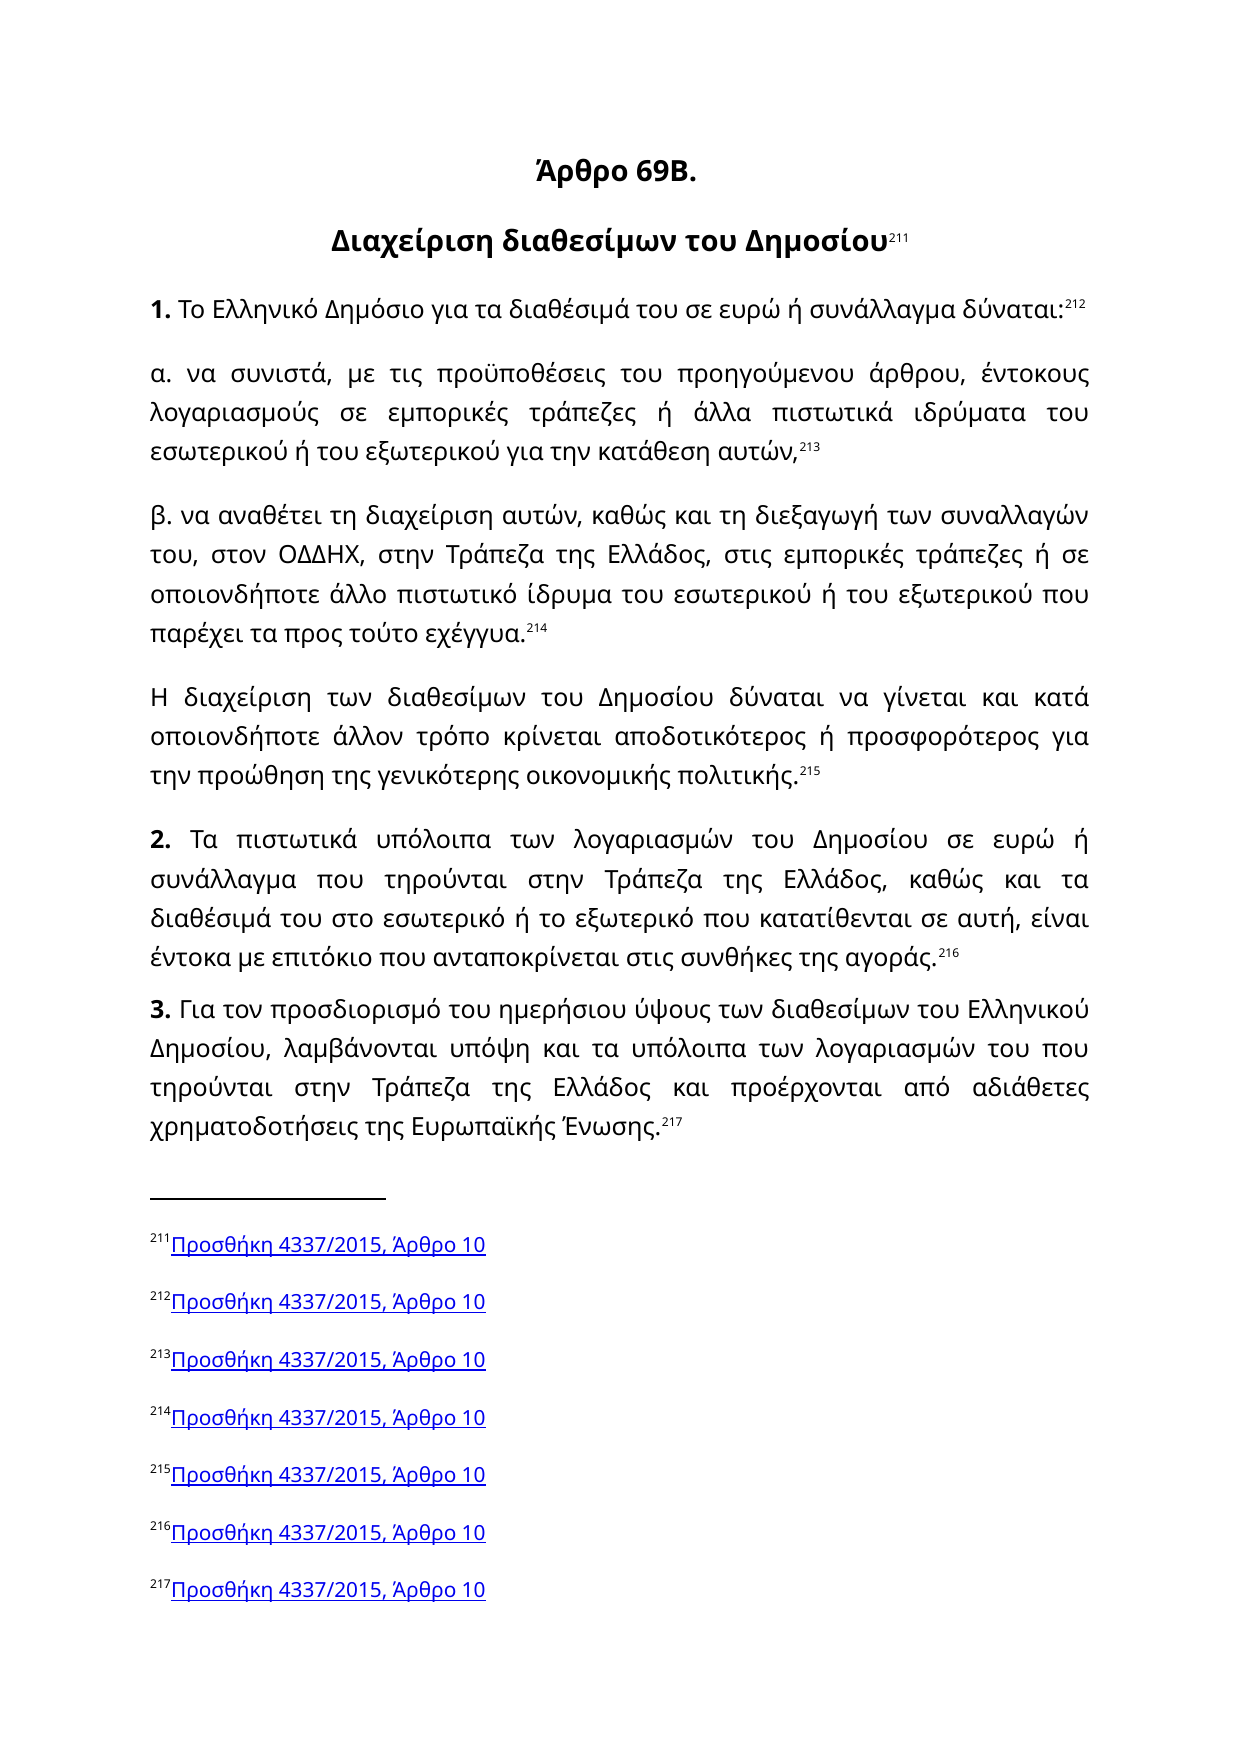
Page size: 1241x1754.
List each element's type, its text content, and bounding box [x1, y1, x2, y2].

text Η διαχείριση των διαθεσίμων του Δημοσίου δύναται να γίνεται και κατά οποιονδήποτε άλλον τρόπο κρίνεται αποδοτικότερος ή προσφορότερος για την προώθηση της γενικότερης οικονομικής πολιτικής. [150, 679, 1090, 792]
text Προσθήκη 4337/2015, Άρθρο 10 [150, 1230, 1090, 1258]
text Προσθήκη 4337/2015, Άρθρο 10 [150, 1403, 1090, 1431]
text 2. Τα πιστωτικά υπόλοιπα των λογαριασμών του Δημοσίου σε ευρώ ή συνάλλαγμα που τηρούνται στην Τράπεζα της Ελλάδος, καθώς και τα διαθέσιμά του στο εσωτερικό ή το εξωτερικό που κατατίθενται σε αυτή, είναι έντοκα με επιτόκιο που ανταποκρίνεται στις συνθήκες της αγοράς. [150, 822, 1090, 974]
text Προσθήκη 4337/2015, Άρθρο 10 [150, 1287, 1090, 1316]
text 1. Το Ελληνικό Δημόσιο για τα διαθέσιμά του σε ευρώ ή συνάλλαγμα δύναται: [150, 291, 1090, 325]
text Προσθήκη 4337/2015, Άρθρο 10 [150, 1576, 1090, 1604]
subtitle Διαχείριση διαθεσίμων του Δημοσίου [150, 221, 1090, 260]
text 3. Για τον προσδιορισμό του ημερήσιου ύψους των διαθεσίμων του Ελληνικού Δημοσίου, λαμβάνονται υπόψη και τα υπόλοιπα των λογαριασμών του που τηρούνται στην Τράπεζα της Ελλάδος και προέρχονται από αδιάθετες χρηματοδοτήσεις της Ευρωπαϊκής Ένωσης. [150, 991, 1090, 1143]
text Προσθήκη 4337/2015, Άρθρο 10 [150, 1518, 1090, 1546]
subtitle Άρθρο 69Β. [150, 150, 1090, 190]
text Προσθήκη 4337/2015, Άρθρο 10 [150, 1345, 1090, 1373]
text Προσθήκη 4337/2015, Άρθρο 10 [150, 1460, 1090, 1489]
text α. να συνιστά, με τις προϋποθέσεις του προηγούμενου άρθρου, έντοκους λογαριασμούς σε εμπορικές τράπεζες ή άλλα πιστωτικά ιδρύματα του εσωτερικού ή του εξωτερικού για την κατάθεση αυτών, [150, 355, 1090, 468]
text β. να αναθέτει τη διαχείριση αυτών, καθώς και τη διεξαγωγή των συναλλαγών του, στον ΟΔΔΗΧ, στην Τράπεζα της Ελλάδος, στις εμπορικές τράπεζες ή σε οποιονδήποτε άλλο πιστωτικό ίδρυμα του εσωτερικού ή του εξωτερικού που παρέχει τα προς τούτο εχέγγυα. [150, 498, 1090, 649]
